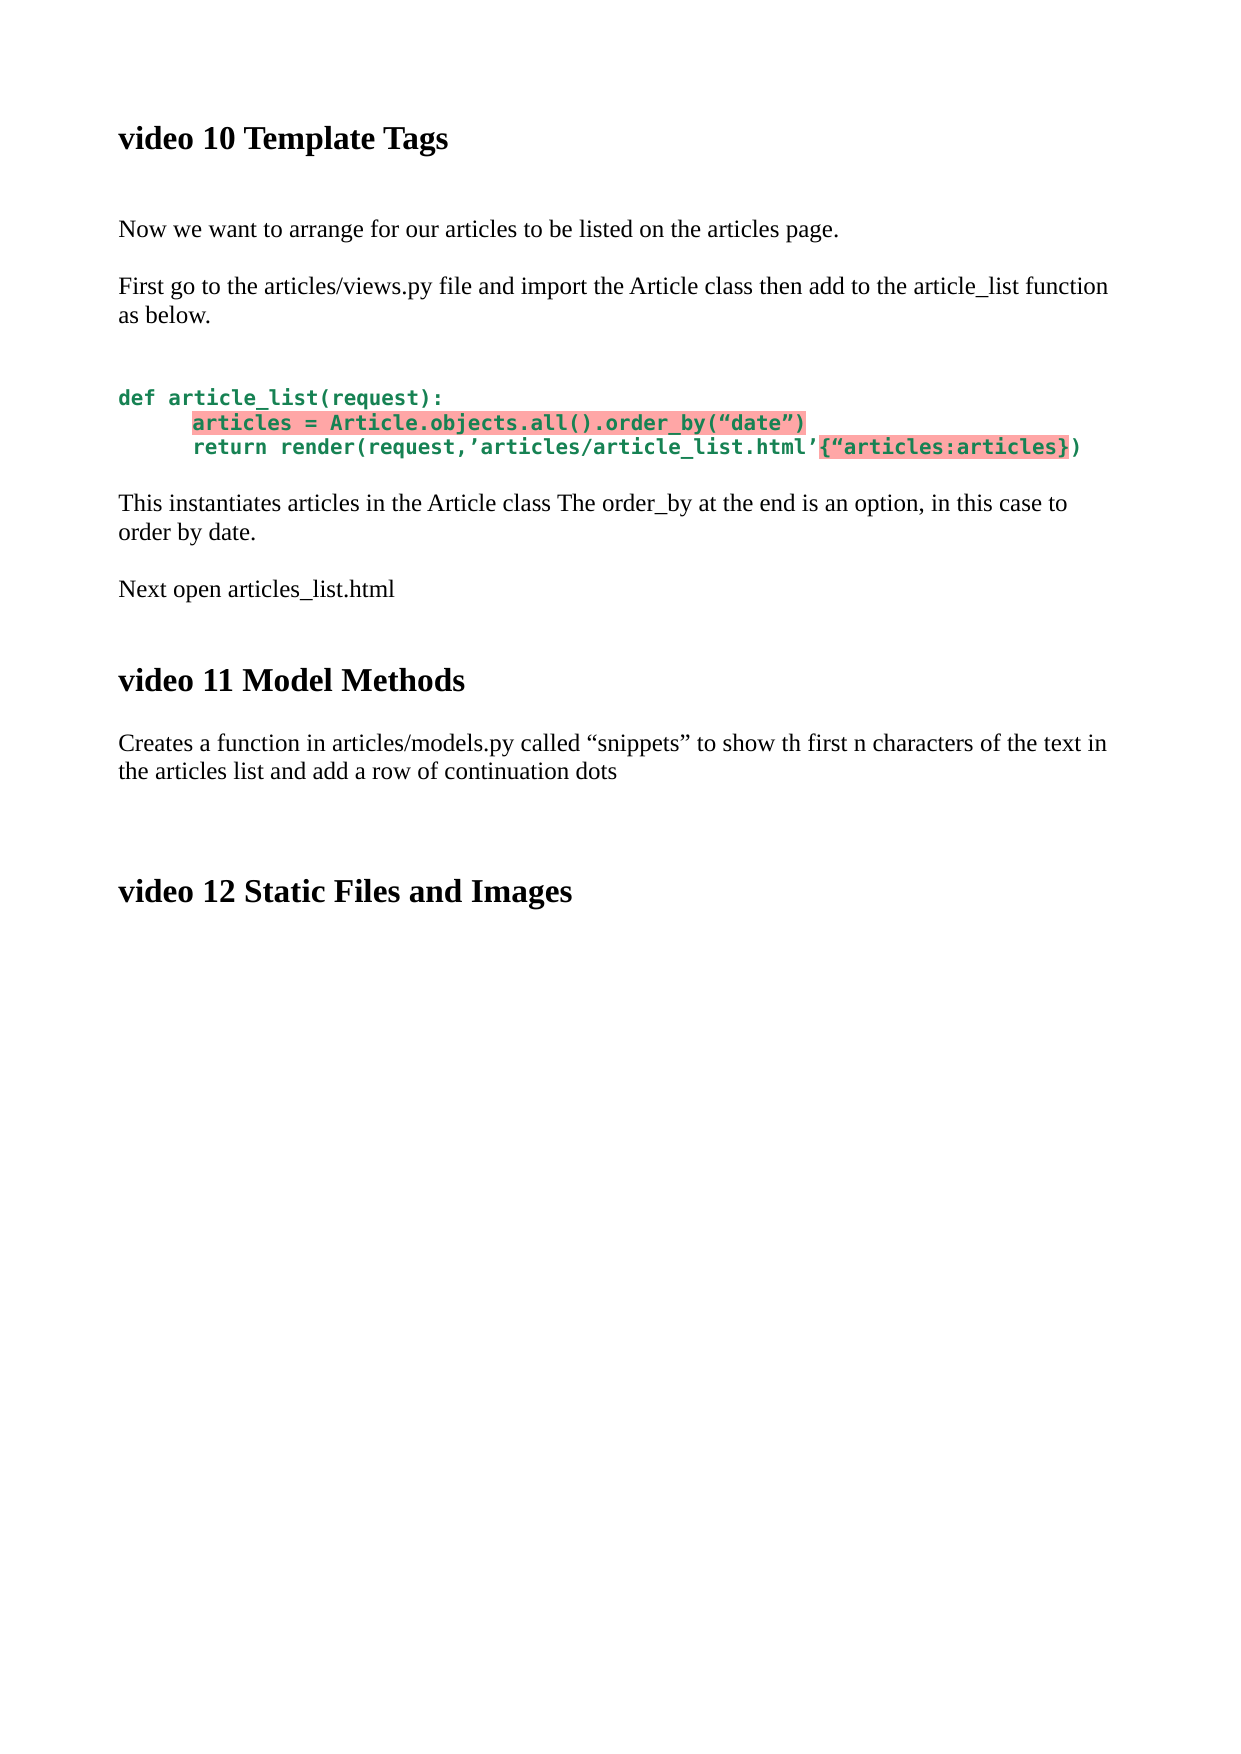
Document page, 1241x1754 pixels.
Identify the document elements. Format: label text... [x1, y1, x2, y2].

text First go to the articles/views.py file and import the Article class then add to the article_list function as below. [118, 271, 1122, 329]
text Creates a function in articles/models.py called “snippets” to show th first n characters of the text in the articles list and add a row of continuation dots [118, 728, 1122, 785]
text def article_list(request): [118, 386, 1122, 411]
text video 12 Static Files and Images [118, 871, 1122, 910]
text video 11 Model Methods [118, 661, 1122, 699]
text This instantiates articles in the Article class The order_by at the end is an option, in this case to order by date. [118, 488, 1122, 546]
text video 10 Template Tags [118, 118, 1122, 156]
text articles = Article.objects.all().order_by(“date”) [118, 411, 1122, 435]
text return render(request,’articles/article_list.html’{“articles:articles}) [118, 435, 1122, 459]
text Now we want to arrange for our articles to be listed on the articles page. [118, 214, 1122, 243]
text Next open articles_list.html [118, 574, 1122, 603]
